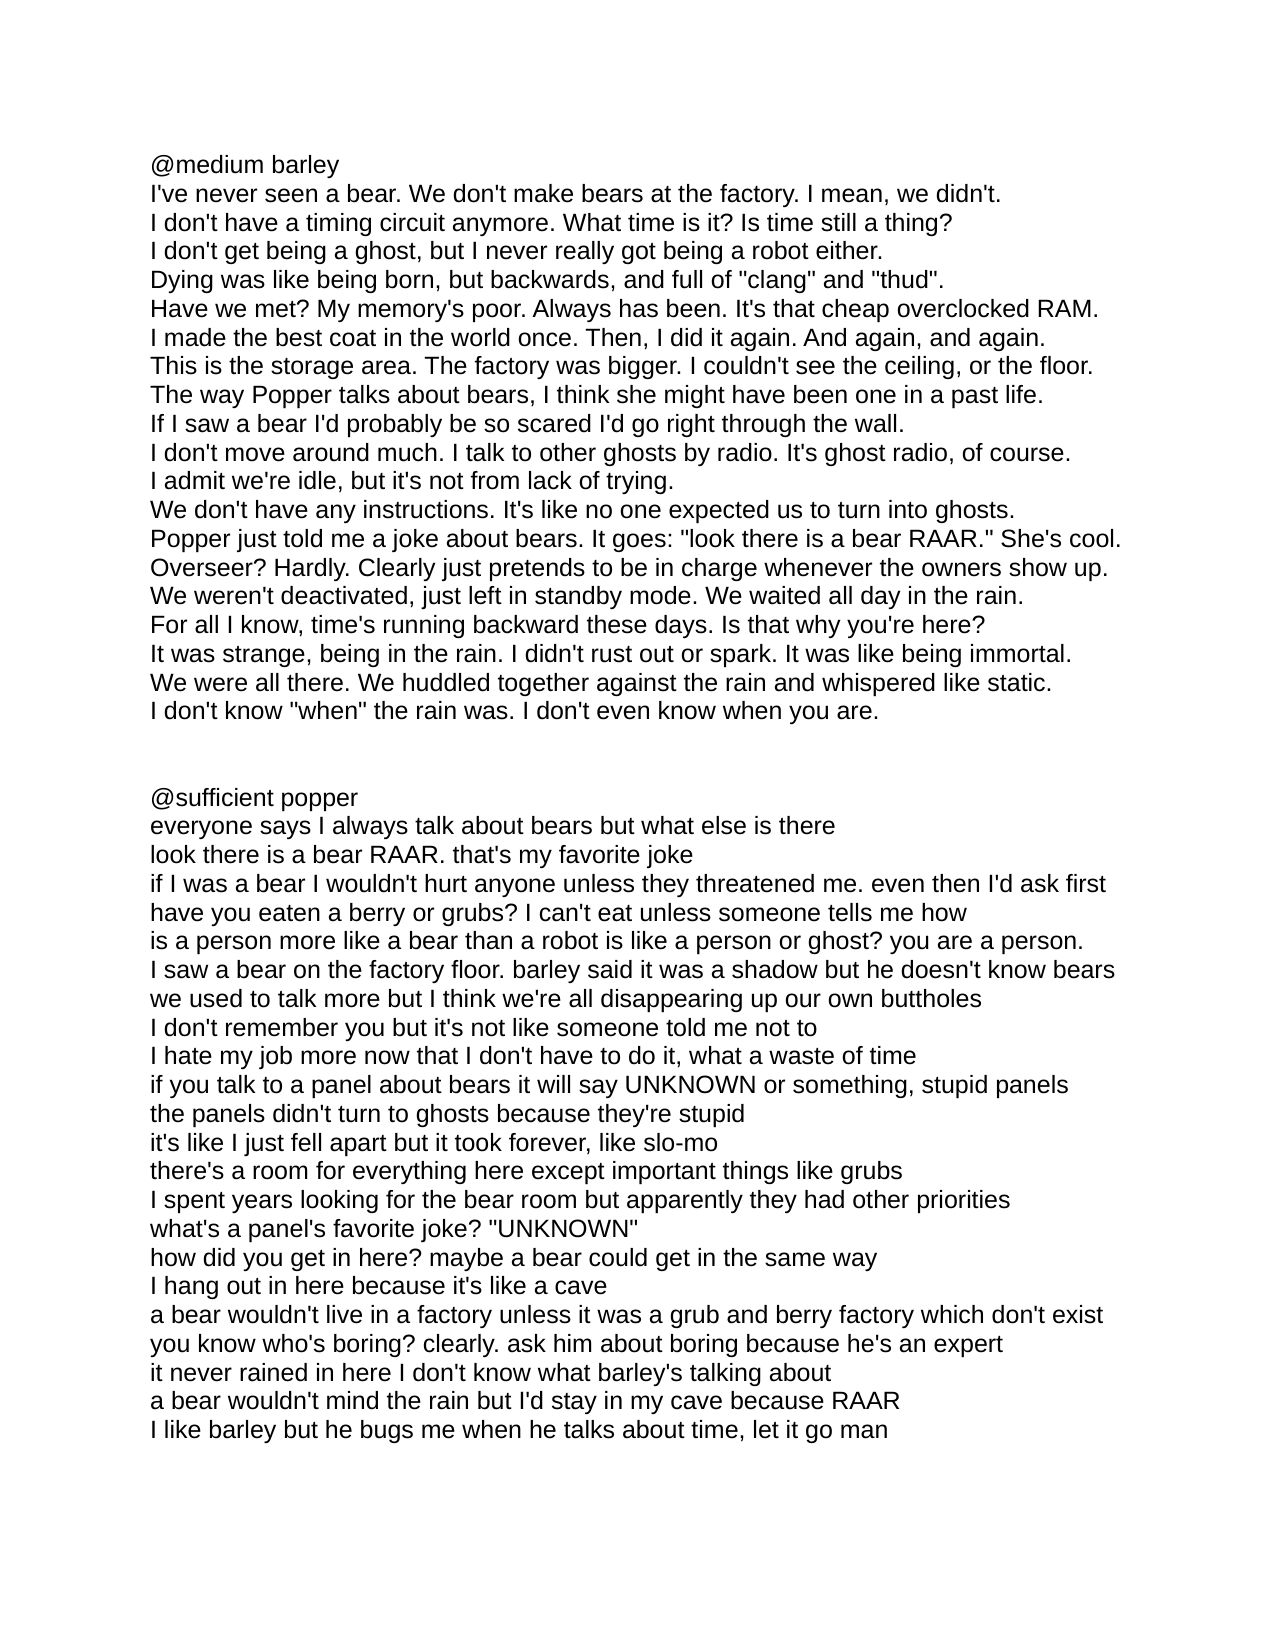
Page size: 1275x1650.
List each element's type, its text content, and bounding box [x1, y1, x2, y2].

text I hate my job more now that I don't have to do it, what a waste of time [150, 1041, 1125, 1070]
text I don't remember you but it's not like someone told me not to [150, 1012, 1125, 1041]
text We were all there. We huddled together against the rain and whispered like static. [150, 667, 1125, 696]
text a bear wouldn't live in a factory unless it was a grub and berry factory which don't exist [150, 1300, 1125, 1329]
text The way Popper talks about bears, I think she might have been one in a past life. [150, 380, 1125, 409]
text it never rained in here I don't know what barley's talking about [150, 1357, 1125, 1386]
text I don't get being a ghost, but I never really got being a robot either. [150, 236, 1125, 265]
text @sufficient popper [150, 782, 1125, 811]
text Dying was like being born, but backwards, and full of "clang" and "thud". [150, 265, 1125, 294]
text look there is a bear RAAR. that's my favorite joke [150, 840, 1125, 869]
text I hang out in here because it's like a cave [150, 1271, 1125, 1300]
text what's a panel's favorite joke? "UNKNOWN" [150, 1214, 1125, 1242]
text I like barley but he bugs me when he talks about time, let it go man [150, 1415, 1125, 1444]
text we used to talk more but I think we're all disappearing up our own buttholes [150, 984, 1125, 1012]
text I don't have a timing circuit anymore. What time is it? Is time still a thing? [150, 207, 1125, 236]
text the panels didn't turn to ghosts because they're stupid [150, 1099, 1125, 1127]
text @medium barley [150, 150, 1125, 179]
text I admit we're idle, but it's not from lack of trying. [150, 466, 1125, 495]
text how did you get in here? maybe a bear could get in the same way [150, 1242, 1125, 1271]
text I don't know "when" the rain was. I don't even know when you are. [150, 696, 1125, 725]
text I made the best coat in the world once. Then, I did it again. And again, and again. [150, 322, 1125, 351]
text I don't move around much. I talk to other ghosts by radio. It's ghost radio, of course. [150, 437, 1125, 466]
text there's a room for everything here except important things like grubs [150, 1156, 1125, 1185]
text Have we met? My memory's poor. Always has been. It's that cheap overclocked RAM. [150, 294, 1125, 322]
text I saw a bear on the factory floor. barley said it was a shadow but he doesn't know bears [150, 955, 1125, 984]
text you know who's boring? clearly. ask him about boring because he's an expert [150, 1329, 1125, 1357]
text a bear wouldn't mind the rain but I'd stay in my cave because RAAR [150, 1386, 1125, 1415]
text It was strange, being in the rain. I didn't rust out or spark. It was like being immortal. [150, 639, 1125, 667]
text if you talk to a panel about bears it will say UNKNOWN or something, stupid panels [150, 1070, 1125, 1099]
text everyone says I always talk about bears but what else is there [150, 811, 1125, 840]
text Overseer? Hardly. Clearly just pretends to be in charge whenever the owners show up. [150, 552, 1125, 581]
text it's like I just fell apart but it took forever, like slo-mo [150, 1127, 1125, 1156]
text If I saw a bear I'd probably be so scared I'd go right through the wall. [150, 409, 1125, 437]
text For all I know, time's running backward these days. Is that why you're here? [150, 610, 1125, 639]
text We don't have any instructions. It's like no one expected us to turn into ghosts. [150, 495, 1125, 524]
text have you eaten a berry or grubs? I can't eat unless someone tells me how [150, 897, 1125, 926]
text I've never seen a bear. We don't make bears at the factory. I mean, we didn't. [150, 179, 1125, 207]
text is a person more like a bear than a robot is like a person or ghost? you are a person. [150, 926, 1125, 955]
text I spent years looking for the bear room but apparently they had other priorities [150, 1185, 1125, 1214]
text This is the storage area. The factory was bigger. I couldn't see the ceiling, or the floor. [150, 351, 1125, 380]
text Popper just told me a joke about bears. It goes: "look there is a bear RAAR." She's cool. [150, 524, 1125, 552]
text if I was a bear I wouldn't hurt anyone unless they threatened me. even then I'd ask first [150, 869, 1125, 897]
text We weren't deactivated, just left in standby mode. We waited all day in the rain. [150, 581, 1125, 610]
